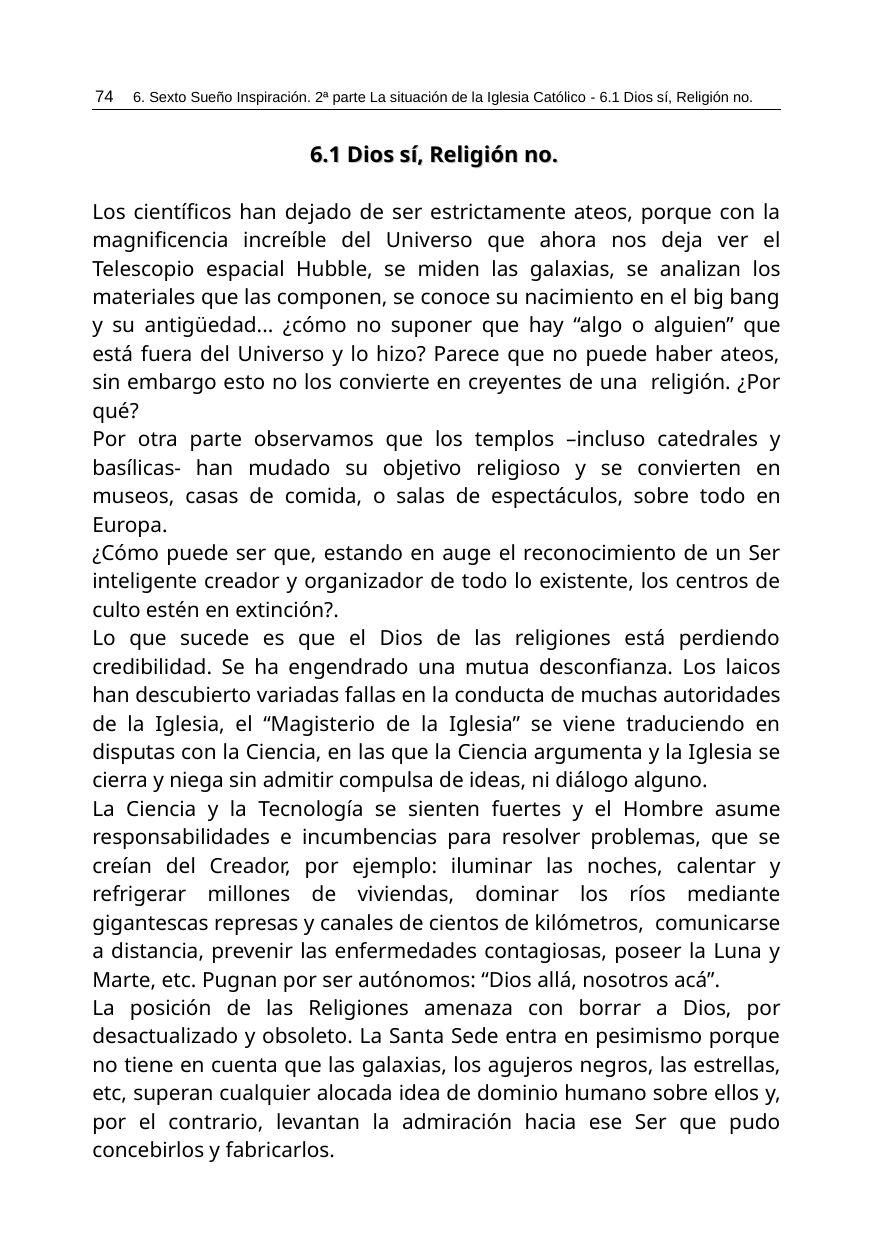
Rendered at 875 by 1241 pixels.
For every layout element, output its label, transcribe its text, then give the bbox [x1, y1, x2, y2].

text ¿Cómo puede ser que, estando en auge el reconocimiento de un Ser inteligente creador y organizador de todo lo existente, los centros de culto estén en extinción?. [92, 538, 781, 623]
text La posición de las Religiones amenaza con borrar a Dios, por desactualizado y obsoleto. La Santa Sede entra en pesimismo porque no tiene en cuenta que las galaxias, los agujeros negros, las estrellas, etc, superan cualquier alocada idea de dominio humano sobre ellos y, por el contrario, levantan la admiración hacia ese Ser que pudo concebirlos y fabricarlos. [92, 993, 781, 1164]
text Lo que sucede es que el Dios de las religiones está perdiendo credibilidad. Se ha engendrado una mutua desconfianza. Los laicos han descubierto variadas fallas en la conducta de muchas autoridades de la Iglesia, el “Magisterio de la Iglesia” se viene traduciendo en disputas con la Ciencia, en las que la Ciencia argumenta y la Iglesia se cierra y niega sin admitir compulsa de ideas, ni diálogo alguno. [92, 623, 781, 794]
subtitle 6.1 Dios sí, Religión no. [92, 139, 781, 168]
text Los científicos han dejado de ser estrictamente ateos, porque con la magnificencia increíble del Universo que ahora nos deja ver el Telescopio espacial Hubble, se miden las galaxias, se analizan los materiales que las componen, se conoce su nacimiento en el big bang y su antigüedad... ¿cómo no suponer que hay “algo o alguien” que está fuera del Universo y lo hizo? Parece que no puede haber ateos, sin embargo esto no los convierte en creyentes de una religión. ¿Por qué? [92, 197, 781, 424]
text Por otra parte observamos que los templos –incluso catedrales y basílicas- han mudado su objetivo religioso y se convierten en museos, casas de comida, o salas de espectáculos, sobre todo en Europa. [92, 424, 781, 538]
text La Ciencia y la Tecnología se sienten fuertes y el Hombre asume responsabilidades e incumbencias para resolver problemas, que se creían del Creador, por ejemplo: iluminar las noches, calentar y refrigerar millones de viviendas, dominar los ríos mediante gigantescas represas y canales de cientos de kilómetros, comunicarse a distancia, prevenir las enfermedades contagiosas, poseer la Luna y Marte, etc. Pugnan por ser autónomos: “Dios allá, nosotros acá”. [92, 794, 781, 993]
